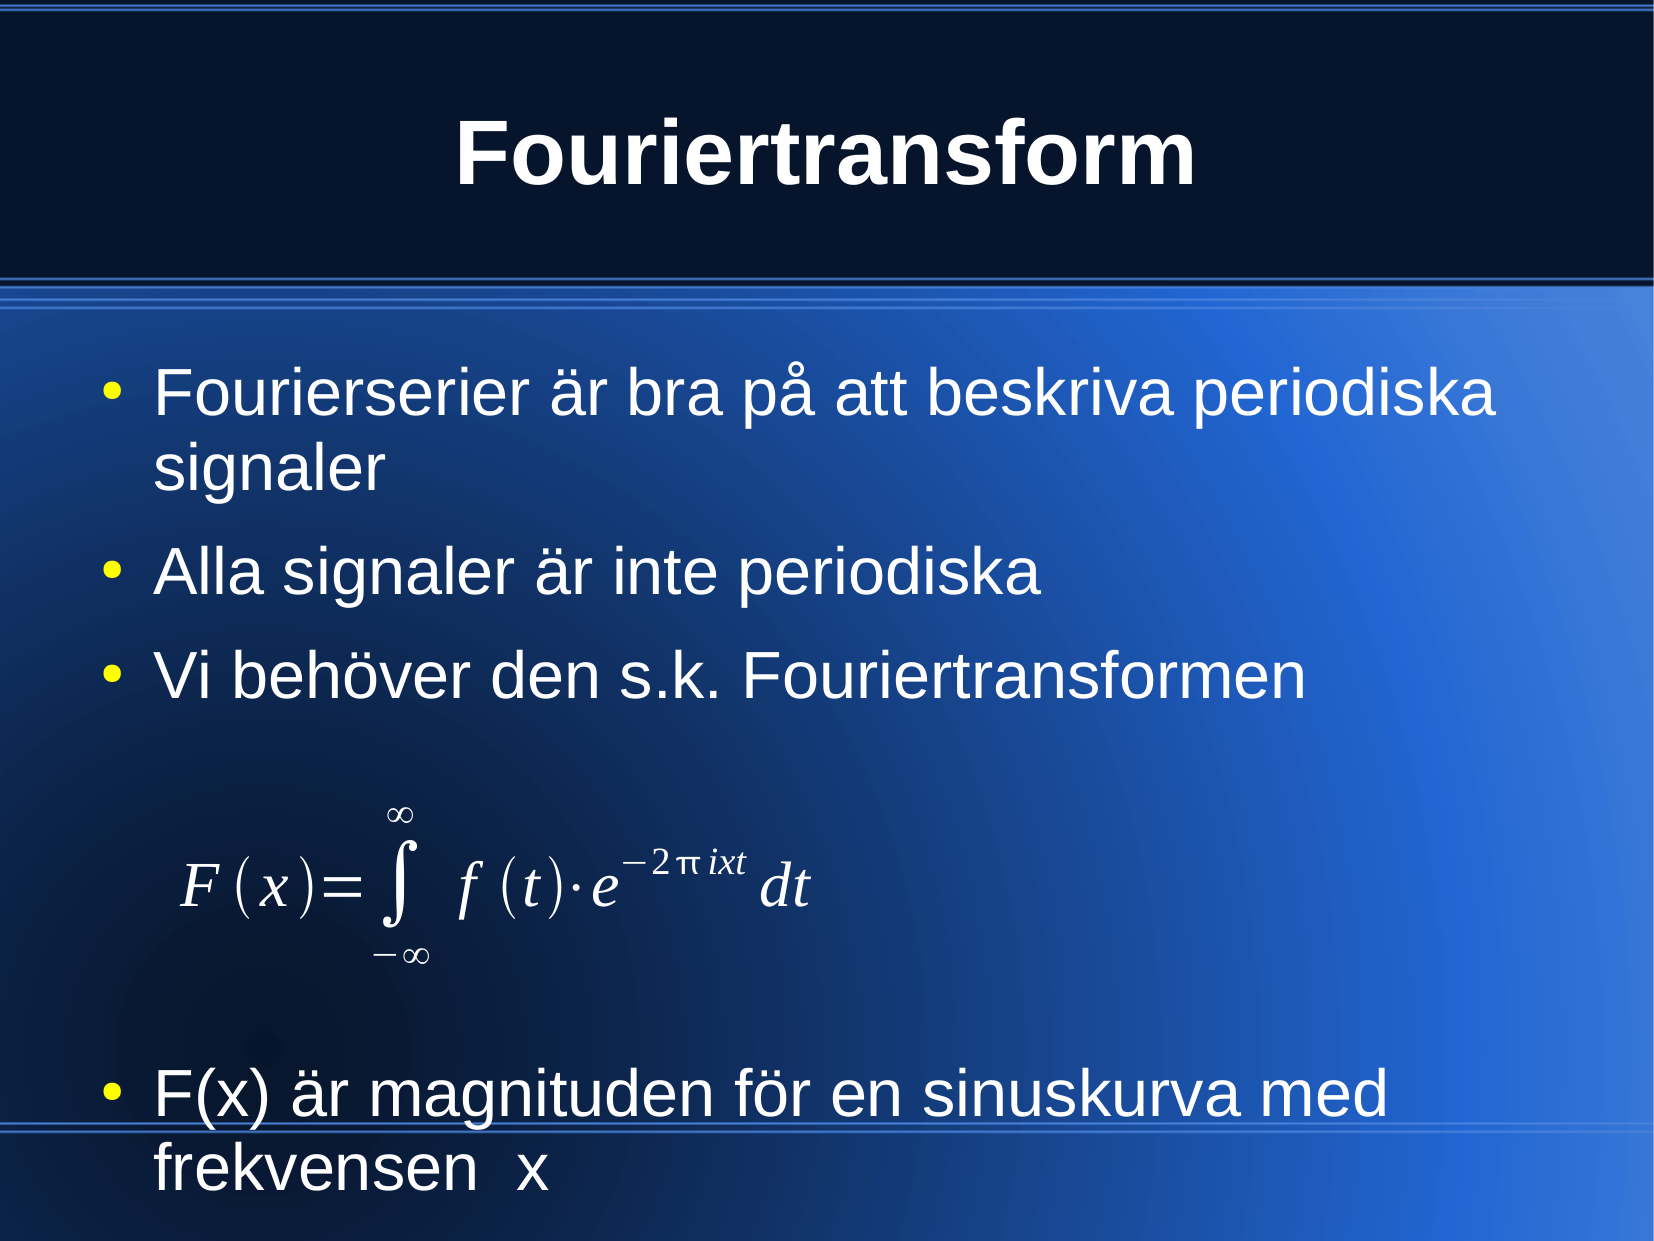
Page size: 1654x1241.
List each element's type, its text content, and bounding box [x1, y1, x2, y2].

list Fourierserier är bra på att beskriva periodiska signaler Alla signaler är inte periodiska Vi behöver den s.k. Fouriertransformen F(x) är magnituden för en sinuskurva med frekvensen x [82, 355, 1571, 1206]
title Fouriertransform [82, 56, 1571, 250]
chart [160, 793, 826, 977]
picture [0, 0, 1654, 1241]
